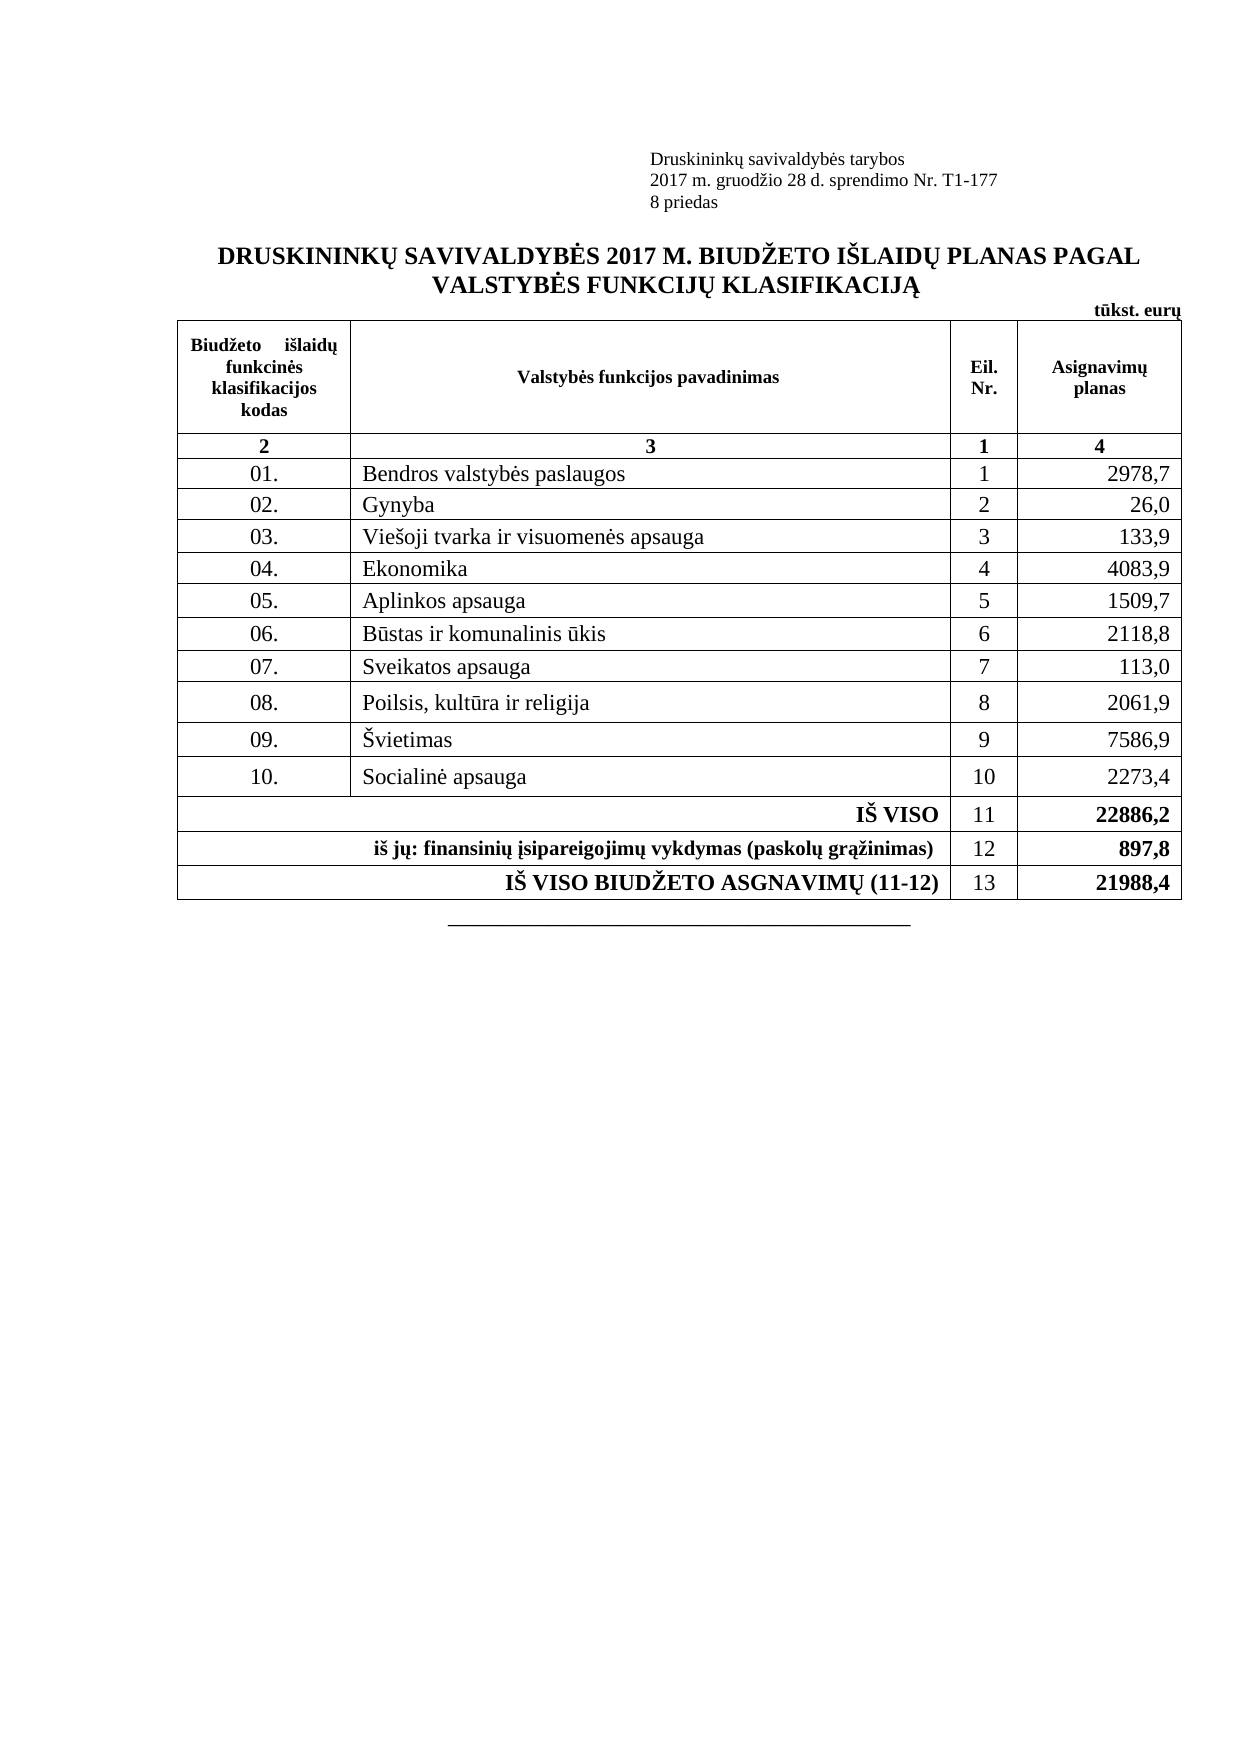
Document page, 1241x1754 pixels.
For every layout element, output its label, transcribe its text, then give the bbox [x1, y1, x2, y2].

table_cell 4083,9 [1018, 553, 1181, 583]
table_cell 7586,9 [1018, 723, 1181, 756]
text _____________________________________ [177, 900, 1181, 929]
table_cell 10 [951, 757, 1017, 796]
table_cell 10. [178, 757, 350, 796]
table_header Eil. Nr. [951, 321, 1017, 433]
table_cell 04. [178, 553, 350, 583]
table_cell Švietimas [351, 723, 950, 756]
table_cell 1509,7 [1018, 584, 1181, 617]
table_cell 7 [951, 651, 1017, 681]
table_cell 13 [951, 866, 1017, 899]
text 2017 m. gruodžio 28 d. sprendimo Nr. T1-177 [177, 169, 1181, 191]
table_cell Būstas ir komunalinis ūkis [351, 618, 950, 650]
table_cell 22886,2 [1018, 797, 1181, 831]
table_cell 897,8 [1018, 832, 1181, 865]
table_cell iš jų: finansinių įsipareigojimų vykdymas (paskolų grąžinimas) [178, 832, 950, 865]
table_cell 07. [178, 651, 350, 681]
table_cell 3 [351, 434, 950, 458]
table_cell Viešoji tvarka ir visuomenės apsauga [351, 520, 950, 552]
table_cell 113,0 [1018, 651, 1181, 681]
table_cell 2118,8 [1018, 618, 1181, 650]
table_cell 02. [178, 489, 350, 519]
table_cell Aplinkos apsauga [351, 584, 950, 617]
table_cell Sveikatos apsauga [351, 651, 950, 681]
table_cell Bendros valstybės paslaugos [351, 459, 950, 488]
table_cell 2273,4 [1018, 757, 1181, 796]
table_cell 6 [951, 618, 1017, 650]
table_cell Ekonomika [351, 553, 950, 583]
table_cell 2978,7 [1018, 459, 1181, 488]
table_cell 2 [178, 434, 350, 458]
table_cell 12 [951, 832, 1017, 865]
table_header Biudžeto išlaidų funkcinės klasifikacijos kodas [178, 321, 350, 433]
table_header Asignavimų planas [1018, 321, 1181, 433]
table_cell 08. [178, 682, 350, 722]
table_cell 9 [951, 723, 1017, 756]
table_cell 1 [951, 434, 1017, 458]
table_cell 26,0 [1018, 489, 1181, 519]
table_cell 3 [951, 520, 1017, 552]
table_cell Poilsis, kultūra ir religija [351, 682, 950, 722]
table_cell 06. [178, 618, 350, 650]
table_cell 4 [951, 553, 1017, 583]
table_cell 133,9 [1018, 520, 1181, 552]
table_cell 09. [178, 723, 350, 756]
table_cell 03. [178, 520, 350, 552]
table_cell 21988,4 [1018, 866, 1181, 899]
text Druskininkų savivaldybės tarybos [177, 148, 1181, 169]
table_cell 01. [178, 459, 350, 488]
table_cell 2061,9 [1018, 682, 1181, 722]
table_cell IŠ VISO [178, 797, 950, 831]
text tūkst. eurų [177, 298, 1181, 320]
table_cell IŠ VISO BIUDŽETO ASGNAVIMŲ (11-12) [178, 866, 950, 899]
table_cell Gynyba [351, 489, 950, 519]
table_cell 4 [1018, 434, 1181, 458]
table_cell 11 [951, 797, 1017, 831]
table_cell 8 [951, 682, 1017, 722]
text DRUSKININKŲ SAVIVALDYBĖS 2017 M. BIUDŽETO IŠLAIDŲ PLANAS PAGAL VALSTYBĖS FUNKCIJŲ KLASIFIKACIJĄ [177, 241, 1181, 298]
table_cell 2 [951, 489, 1017, 519]
table_cell 1 [951, 459, 1017, 488]
table_cell 5 [951, 584, 1017, 617]
table_cell 05. [178, 584, 350, 617]
table_cell Socialinė apsauga [351, 757, 950, 796]
table_header Valstybės funkcijos pavadinimas [351, 321, 950, 433]
text 8 priedas [177, 191, 1181, 212]
